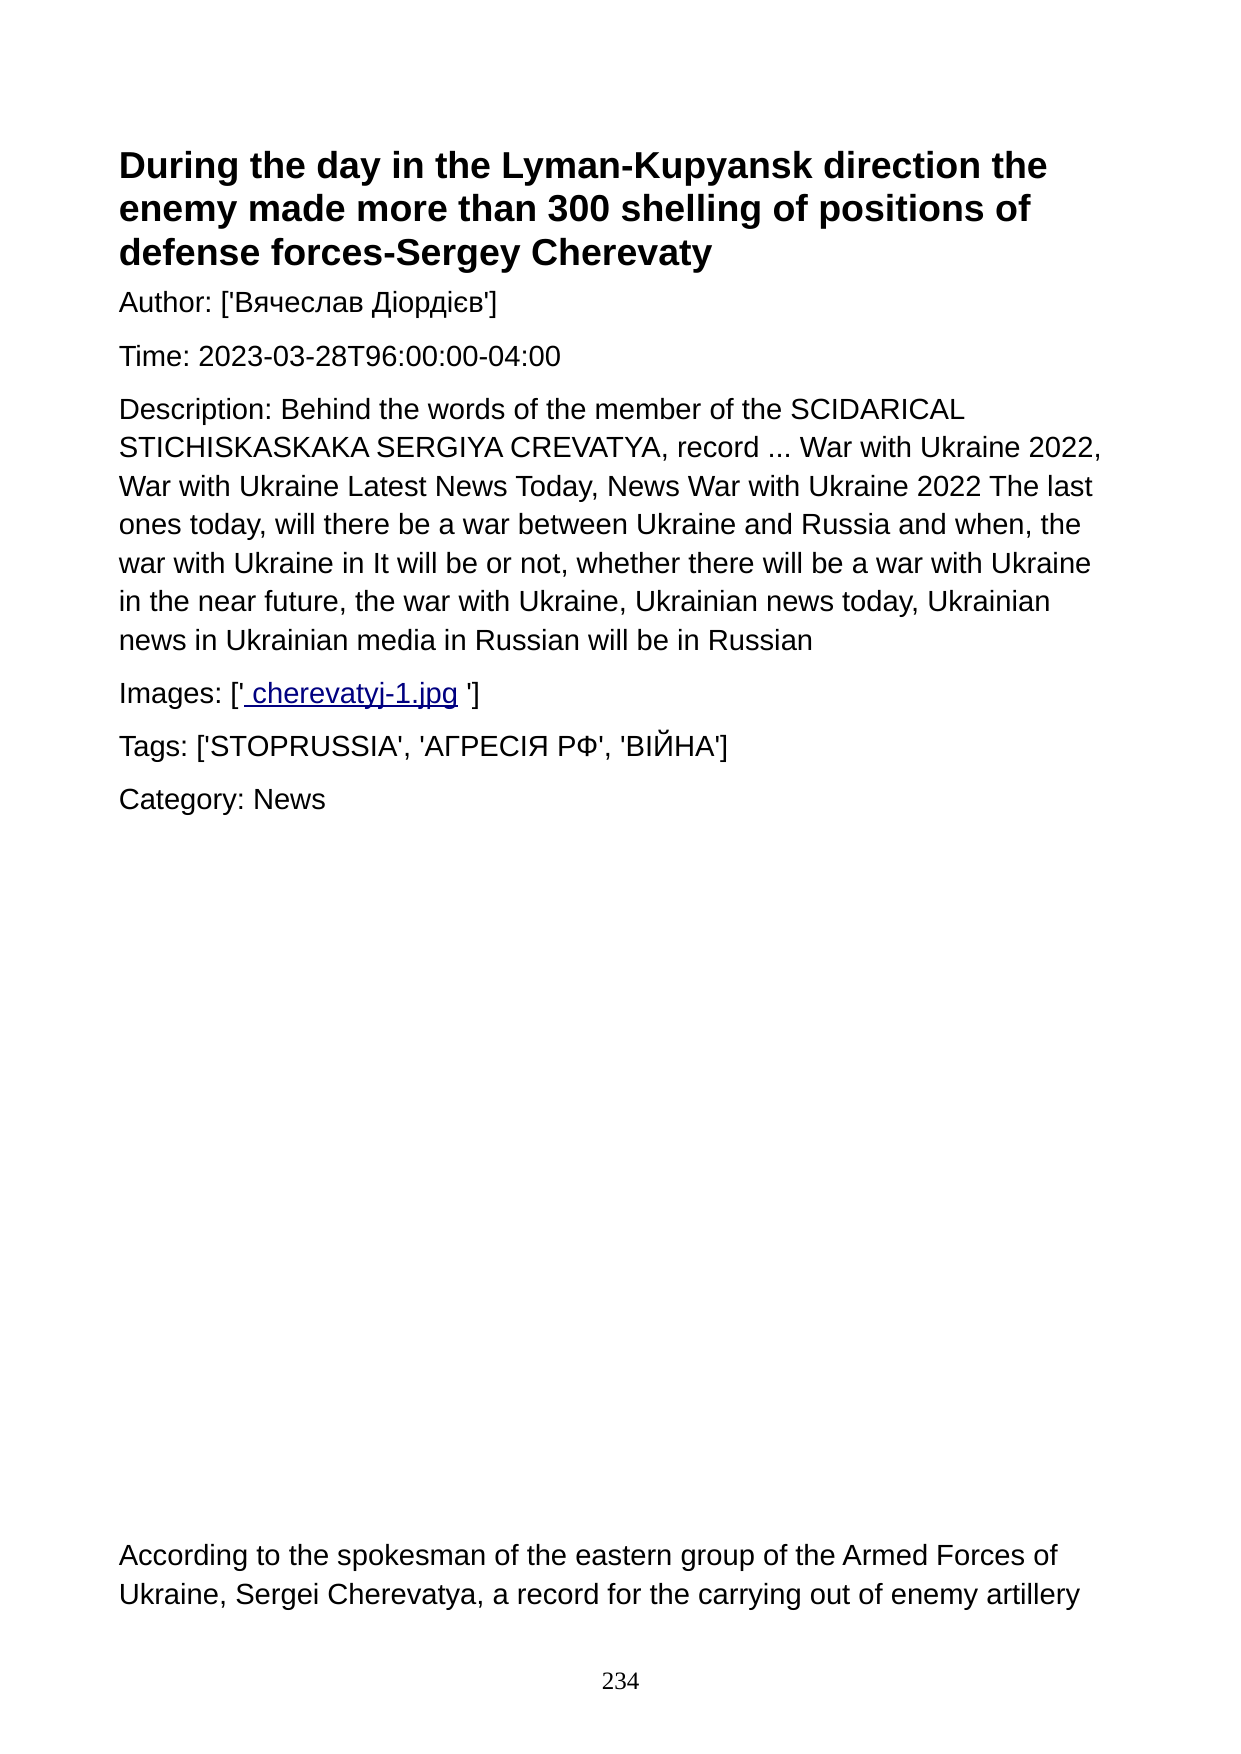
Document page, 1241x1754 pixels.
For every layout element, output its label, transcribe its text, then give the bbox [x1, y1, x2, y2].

text Description: Behind the words of the member of the SCIDARICAL STICHISKASKAKA SERGIYA CREVATYA, record ... War with Ukraine 2022, War with Ukraine Latest News Today, News War with Ukraine 2022 The last ones today, will there be a war between Ukraine and Russia and when, the war with Ukraine in It will be or not, whether there will be a war with Ukraine in the near future, the war with Ukraine, Ukrainian news today, Ukrainian news in Ukrainian media in Russian will be in Russian [118, 392, 1122, 656]
subtitle During the day in the Lyman-Kupyansk direction the enemy made more than 300 shelling of positions of defense forces-Sergey Cherevaty [118, 143, 1122, 273]
text According to the spokesman of the eastern group of the Armed Forces of Ukraine, Sergei Cherevatya, a record for the carrying out of enemy artillery [118, 835, 1122, 1610]
text Images: [' cherevatyj-1.jpg '] [118, 676, 1122, 709]
text Tags: ['STOPRUSSIA', 'АГРЕСІЯ РФ', 'ВІЙНА'] [118, 729, 1122, 763]
text Category: News [118, 782, 1122, 816]
text Time: 2023-03-28T96:00:00-04:00 [118, 338, 1122, 372]
text Author: ['Вячеслав Діордієв'] [118, 285, 1122, 319]
